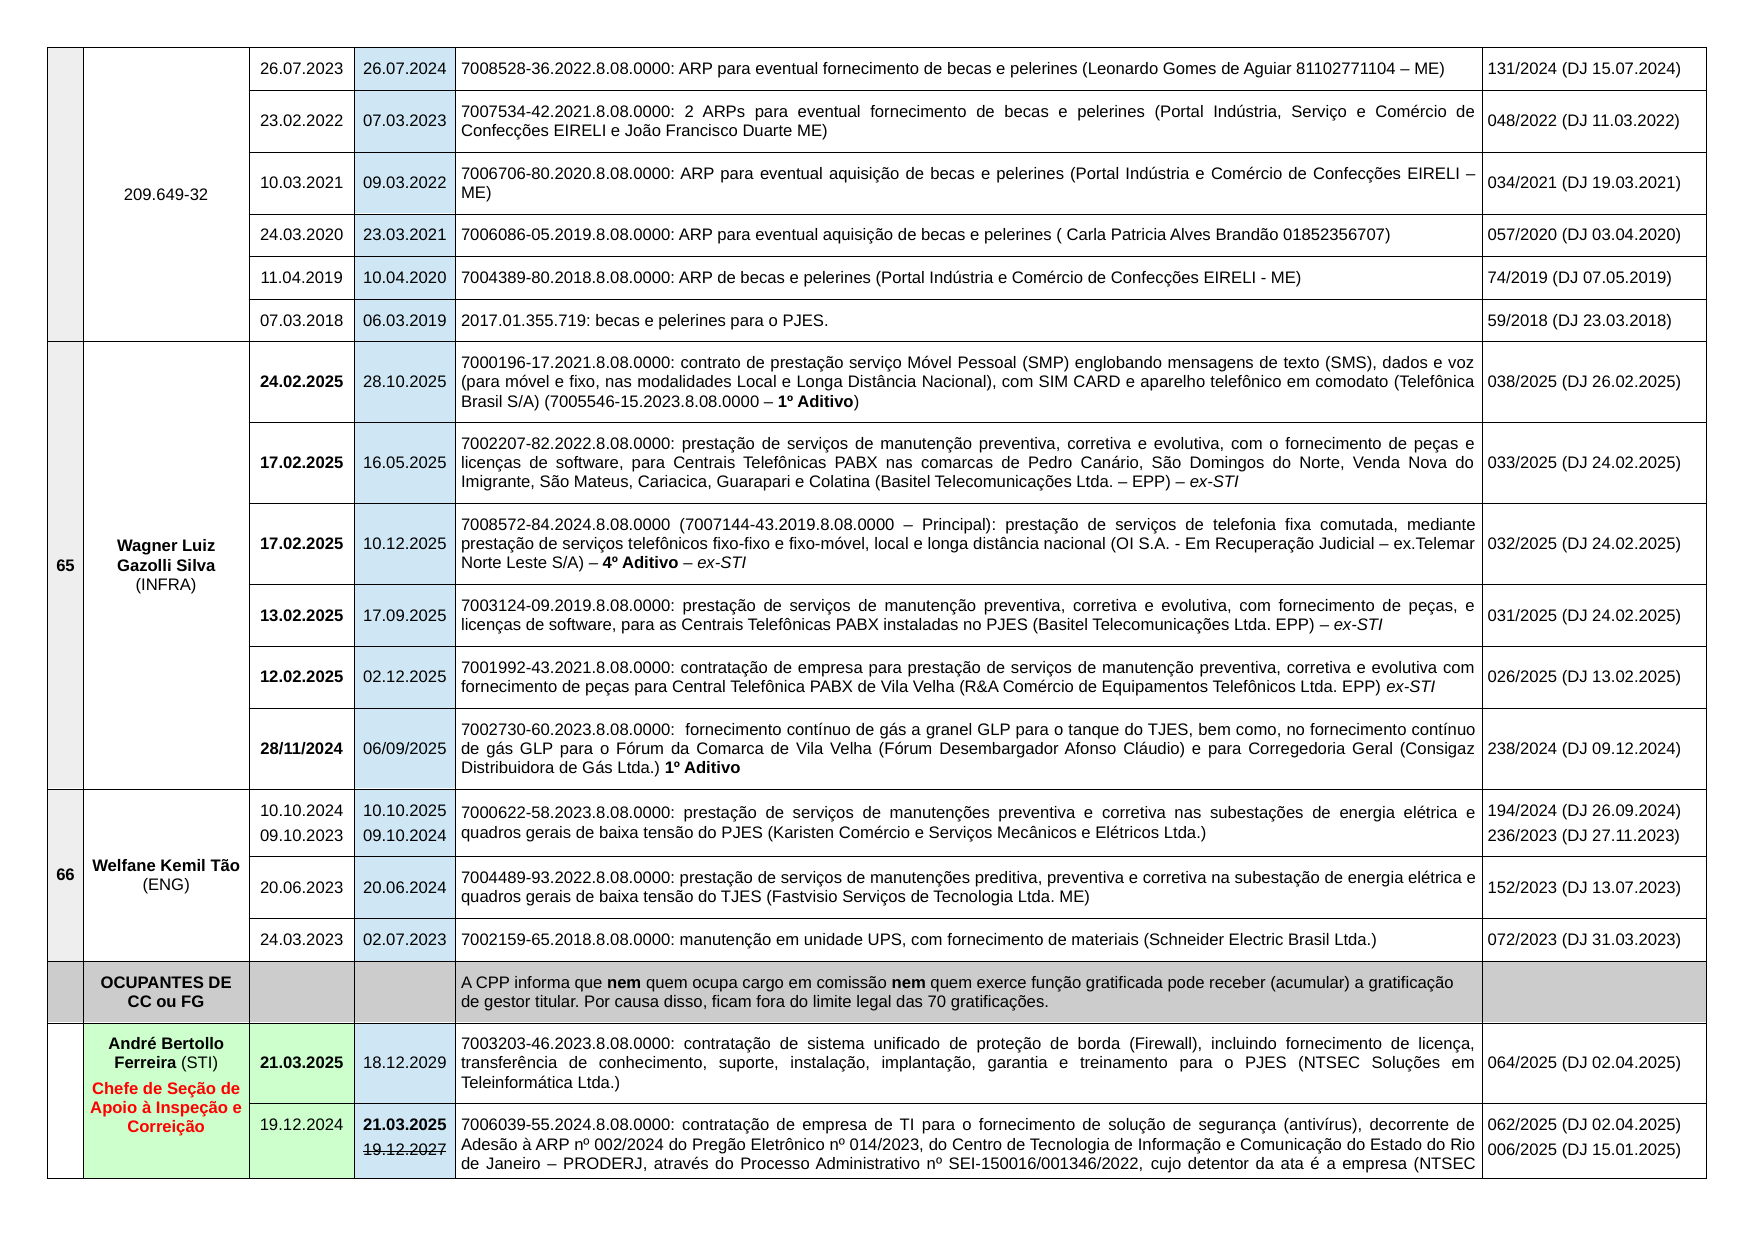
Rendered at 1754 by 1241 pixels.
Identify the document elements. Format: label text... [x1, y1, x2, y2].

table_cell 09.03.2022 [355, 153, 455, 213]
table_cell 10.04.2020 [355, 257, 455, 299]
table_cell 7007534-42.2021.8.08.0000: 2 ARPs para eventual fornecimento de becas e pelerines (Portal Indústria, Serviço e Comércio de Confecções EIRELI e João Francisco Duarte ME) [456, 91, 1482, 152]
table_cell 7001992-43.2021.8.08.0000: contratação de empresa para prestação de serviços de manutenção preventiva, corretiva e evolutiva com fornecimento de peças para Central Telefônica PABX de Vila Velha (R&A Comércio de Equipamentos Telefônicos Ltda. EPP) ex-STI [456, 647, 1482, 708]
table_cell 7006086-05.2019.8.08.0000: ARP para eventual aquisição de becas e pelerines ( Carla Patricia Alves Brandão 01852356707) [456, 215, 1482, 256]
table_cell 11.04.2019 [250, 257, 354, 299]
table_cell 062/2025 (DJ 02.04.2025) 006/2025 (DJ 15.01.2025) [1483, 1104, 1706, 1178]
table_cell 064/2025 (DJ 02.04.2025) [1483, 1024, 1706, 1103]
table_cell 152/2023 (DJ 13.07.2023) [1483, 857, 1706, 918]
table_cell 034/2021 (DJ 19.03.2021) [1483, 153, 1706, 213]
table_cell 17.02.2025 [250, 504, 354, 584]
table_cell 24.02.2025 [250, 342, 354, 422]
table_cell 7002207-82.2022.8.08.0000: prestação de serviços de manutenção preventiva, corretiva e evolutiva, com o fornecimento de peças e licenças de software, para Centrais Telefônicas PABX nas comarcas de Pedro Canário, São Domingos do Norte, Venda Nova do Imigrante, São Mateus, Cariacica, Guarapari e Colatina (Basitel Telecomunicações Ltda. – EPP) – ex-STI [456, 423, 1482, 503]
table_cell 038/2025 (DJ 26.02.2025) [1483, 342, 1706, 422]
table_cell 033/2025 (DJ 24.02.2025) [1483, 423, 1706, 503]
table_cell 23.03.2021 [355, 215, 455, 256]
table_cell [250, 962, 354, 1022]
table_cell 07.03.2023 [355, 91, 455, 152]
table_cell 7006039-55.2024.8.08.0000: contratação de empresa de TI para o fornecimento de solução de segurança (antivírus), decorrente de Adesão à ARP nº 002/2024 do Pregão Eletrônico nº 014/2023, do Centro de Tecnologia de Informação e Comunicação do Estado do Rio de Janeiro – PRODERJ, através do Processo Administrativo nº SEI-150016/001346/2022, cujo detentor da ata é a empresa (NTSEC [456, 1104, 1482, 1178]
table_cell 59/2018 (DJ 23.03.2018) [1483, 300, 1706, 341]
table_cell 7003203-46.2023.8.08.0000: contratação de sistema unificado de proteção de borda (Firewall), incluindo fornecimento de licença, transferência de conhecimento, suporte, instalação, implantação, garantia e treinamento para o PJES (NTSEC Soluções em Teleinformática Ltda.) [456, 1024, 1482, 1103]
table_cell 28.10.2025 [355, 342, 455, 422]
table_cell 21.03.2025 [250, 1024, 354, 1103]
table_cell 7006706-80.2020.8.08.0000: ARP para eventual aquisição de becas e pelerines (Portal Indústria e Comércio de Confecções EIRELI – ME) [456, 153, 1482, 213]
table_cell 10.10.2024 09.10.2023 [250, 790, 354, 856]
table_cell OCUPANTES DE CC ou FG [84, 962, 249, 1022]
table_cell 28/11/2024 [250, 709, 354, 788]
table_cell 26.07.2023 [250, 48, 354, 90]
table_cell 66 [48, 790, 83, 961]
table_cell 7000196-17.2021.8.08.0000: contrato de prestação serviço Móvel Pessoal (SMP) englobando mensagens de texto (SMS), dados e voz (para móvel e fixo, nas modalidades Local e Longa Distância Nacional), com SIM CARD e aparelho telefônico em comodato (Telefônica Brasil S/A) (7005546-15.2023.8.08.0000 – 1º Aditivo) [456, 342, 1482, 422]
table_cell 194/2024 (DJ 26.09.2024) 236/2023 (DJ 27.11.2023) [1483, 790, 1706, 856]
table_cell 12.02.2025 [250, 647, 354, 708]
table_cell [48, 1024, 83, 1178]
table_cell 18.12.2029 [355, 1024, 455, 1103]
table_cell 24.03.2020 [250, 215, 354, 256]
table_cell 7008528-36.2022.8.08.0000: ARP para eventual fornecimento de becas e pelerines (Leonardo Gomes de Aguiar 81102771104 – ME) [456, 48, 1482, 90]
table_cell [48, 962, 83, 1022]
table_cell 16.05.2025 [355, 423, 455, 503]
table_cell [1483, 962, 1706, 1022]
table_cell 10.12.2025 [355, 504, 455, 584]
table_cell 20.06.2024 [355, 857, 455, 918]
table_cell 072/2023 (DJ 31.03.2023) [1483, 919, 1706, 961]
table_cell 7004489-93.2022.8.08.0000: prestação de serviços de manutenções preditiva, preventiva e corretiva na subestação de energia elétrica e quadros gerais de baixa tensão do TJES (Fastvisio Serviços de Tecnologia Ltda. ME) [456, 857, 1482, 918]
table_cell 02.07.2023 [355, 919, 455, 961]
table_cell [48, 48, 83, 341]
table_cell 7002730-60.2023.8.08.0000: fornecimento contínuo de gás a granel GLP para o tanque do TJES, bem como, no fornecimento contínuo de gás GLP para o Fórum da Comarca de Vila Velha (Fórum Desembargador Afonso Cláudio) e para Corregedoria Geral (Consigaz Distribuidora de Gás Ltda.) 1º Aditivo [456, 709, 1482, 788]
table_cell 031/2025 (DJ 24.02.2025) [1483, 585, 1706, 646]
table_cell 26.07.2024 [355, 48, 455, 90]
table_cell 74/2019 (DJ 07.05.2019) [1483, 257, 1706, 299]
table_cell 19.12.2024 [250, 1104, 354, 1178]
table_cell 7003124-09.2019.8.08.0000: prestação de serviços de manutenção preventiva, corretiva e evolutiva, com fornecimento de peças, e licenças de software, para as Centrais Telefônicas PABX instaladas no PJES (Basitel Telecomunicações Ltda. EPP) – ex-STI [456, 585, 1482, 646]
table_cell 06.03.2019 [355, 300, 455, 341]
table_cell 7002159-65.2018.8.08.0000: manutenção em unidade UPS, com fornecimento de materiais (Schneider Electric Brasil Ltda.) [456, 919, 1482, 961]
table_cell 7000622-58.2023.8.08.0000: prestação de serviços de manutenções preventiva e corretiva nas subestações de energia elétrica e quadros gerais de baixa tensão do PJES (Karisten Comércio e Serviços Mecânicos e Elétricos Ltda.) [456, 790, 1482, 856]
table_cell 20.06.2023 [250, 857, 354, 918]
table_cell 13.02.2025 [250, 585, 354, 646]
table_cell 7008572-84.2024.8.08.0000 (7007144-43.2019.8.08.0000 – Principal): prestação de serviços de telefonia fixa comutada, mediante prestação de serviços telefônicos fixo-fixo e fixo-móvel, local e longa distância nacional (OI S.A. - Em Recuperação Judicial – ex.Telemar Norte Leste S/A) – 4º Aditivo – ex-STI [456, 504, 1482, 584]
table_cell 238/2024 (DJ 09.12.2024) [1483, 709, 1706, 788]
table_cell 057/2020 (DJ 03.04.2020) [1483, 215, 1706, 256]
table_cell Wagner Luiz Gazolli Silva (INFRA) [84, 342, 249, 788]
table_cell 06/09/2025 [355, 709, 455, 788]
table_cell 032/2025 (DJ 24.02.2025) [1483, 504, 1706, 584]
table_cell André Bertollo Ferreira (STI) Chefe de Seção de Apoio à Inspeção e Correição [84, 1024, 249, 1178]
table_cell 65 [48, 342, 83, 788]
table_cell 21.03.2025 19.12.2027 [355, 1104, 455, 1178]
table_cell 24.03.2023 [250, 919, 354, 961]
table_cell 10.03.2021 [250, 153, 354, 213]
table_cell [355, 962, 455, 1022]
table_cell 02.12.2025 [355, 647, 455, 708]
table_cell 209.649-32 [84, 48, 249, 341]
table_cell 2017.01.355.719: becas e pelerines para o PJES. [456, 300, 1482, 341]
table_cell 131/2024 (DJ 15.07.2024) [1483, 48, 1706, 90]
table_cell 17.09.2025 [355, 585, 455, 646]
table_cell 048/2022 (DJ 11.03.2022) [1483, 91, 1706, 152]
table_cell 07.03.2018 [250, 300, 354, 341]
table_cell 10.10.2025 09.10.2024 [355, 790, 455, 856]
table_cell 026/2025 (DJ 13.02.2025) [1483, 647, 1706, 708]
table_cell 7004389-80.2018.8.08.0000: ARP de becas e pelerines (Portal Indústria e Comércio de Confecções EIRELI - ME) [456, 257, 1482, 299]
table_cell Welfane Kemil Tão (ENG) [84, 790, 249, 961]
table_cell 23.02.2022 [250, 91, 354, 152]
table_cell A CPP informa que nem quem ocupa cargo em comissão nem quem exerce função gratificada pode receber (acumular) a gratificação de gestor titular. Por causa disso, ficam fora do limite legal das 70 gratificações. [456, 962, 1482, 1022]
table_cell 17.02.2025 [250, 423, 354, 503]
